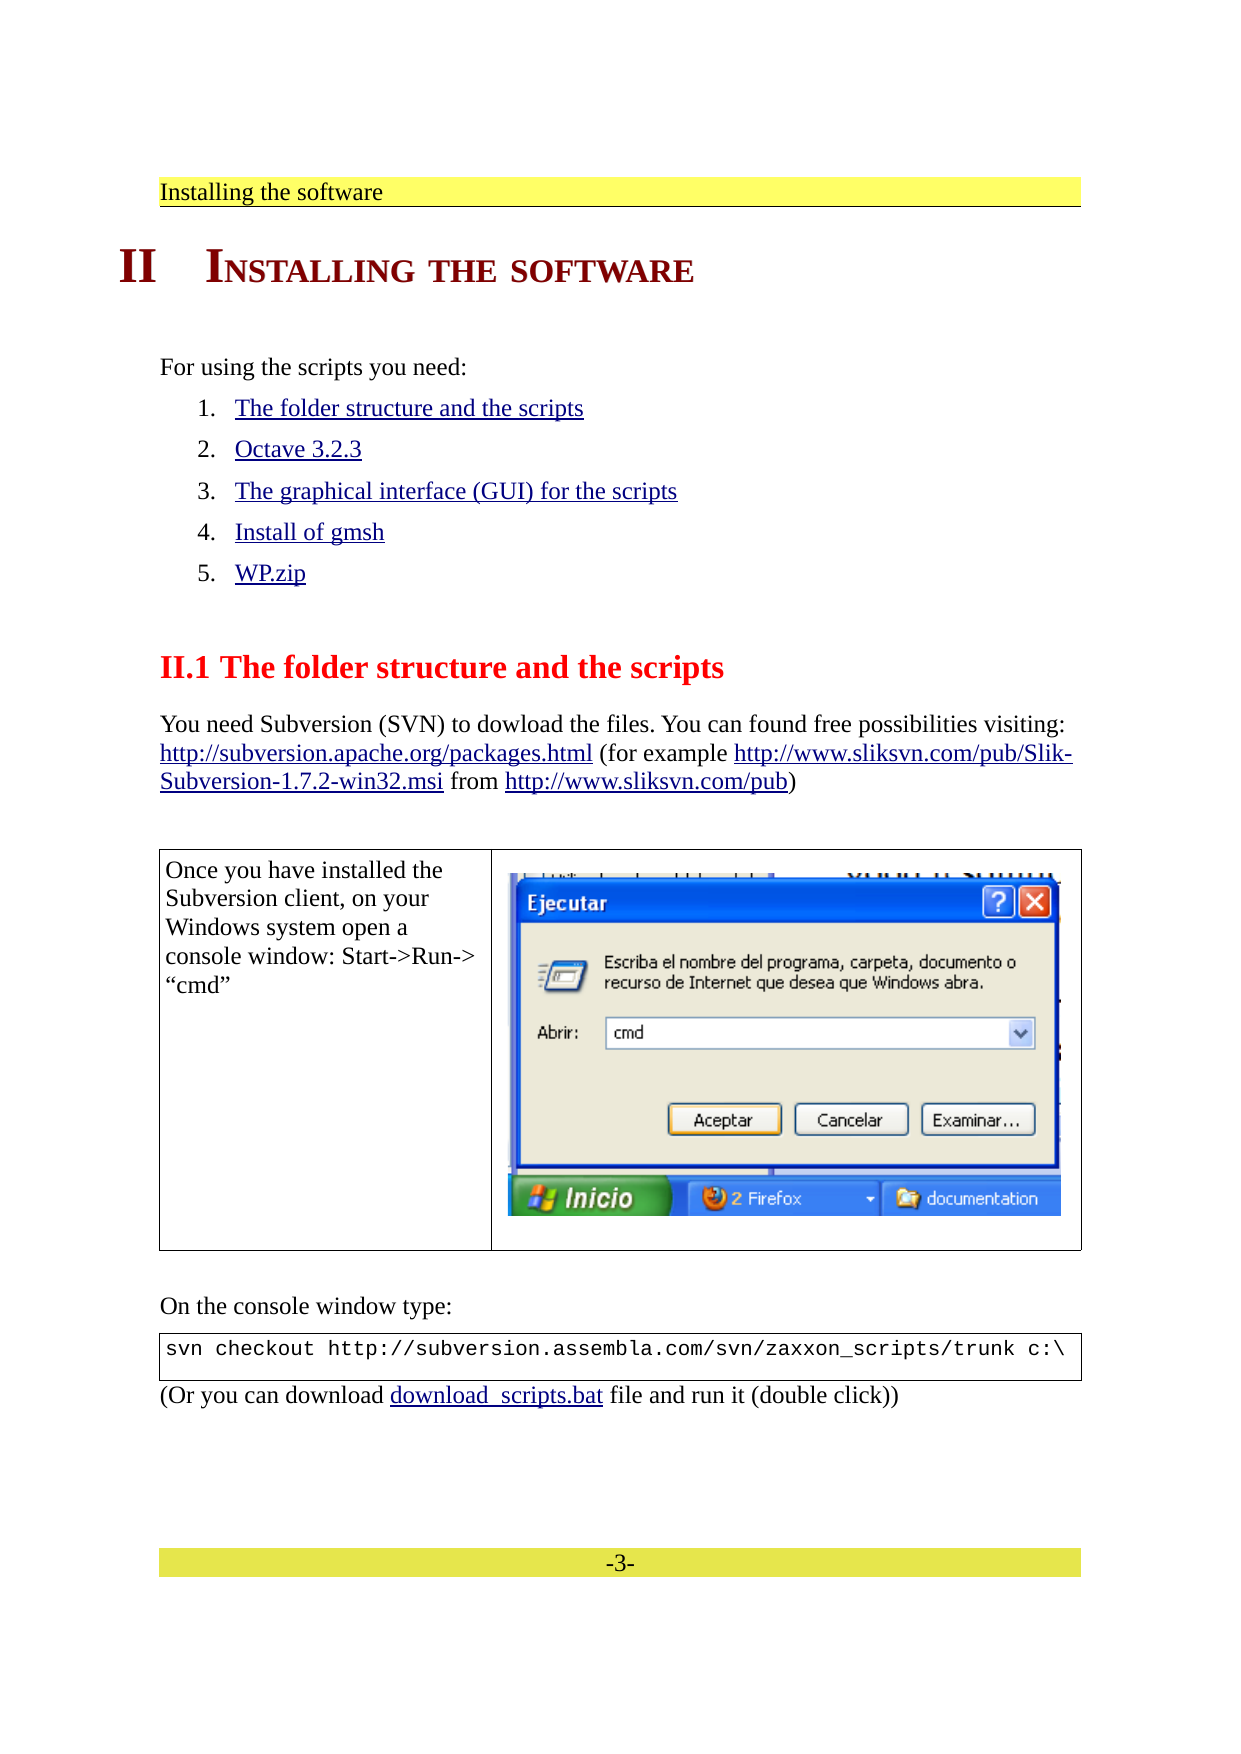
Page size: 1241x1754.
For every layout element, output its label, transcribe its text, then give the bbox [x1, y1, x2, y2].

text You need Subversion (SVN) to dowload the files. You can found free possibilities visiting: http://subversion.apache.org/packages.html (for example http://www.sliksvn.com/pub/Slik-Subversion-1.7.2-win32.msi from http://www.sliksvn.com/pub) [159, 709, 1081, 795]
list Octave 3.2.3 [197, 434, 1081, 463]
list The folder structure and the scripts [197, 393, 1081, 422]
list WP.zip [197, 558, 1081, 587]
text On the console window type: [159, 1291, 1081, 1320]
text (Or you can download download_scripts.bat file and run it (double click)) [159, 1381, 1081, 1409]
list The graphical interface (GUI) for the scripts [197, 476, 1081, 504]
table_header Once you have installed the Subversion client, on your Windows system open a console window: Start->Run-> “cmd” [160, 850, 491, 1250]
subtitle Installing the software [118, 236, 1081, 293]
table_header [492, 850, 1081, 1250]
list Install of gmsh [197, 517, 1081, 546]
picture [507, 873, 1061, 1216]
table_header svn checkout http://subversion.assembla.com/svn/zaxxon_scripts/trunk c:\ [160, 1334, 1081, 1380]
text For using the scripts you need: [159, 352, 1081, 381]
subtitle The folder structure and the scripts [159, 647, 1081, 685]
